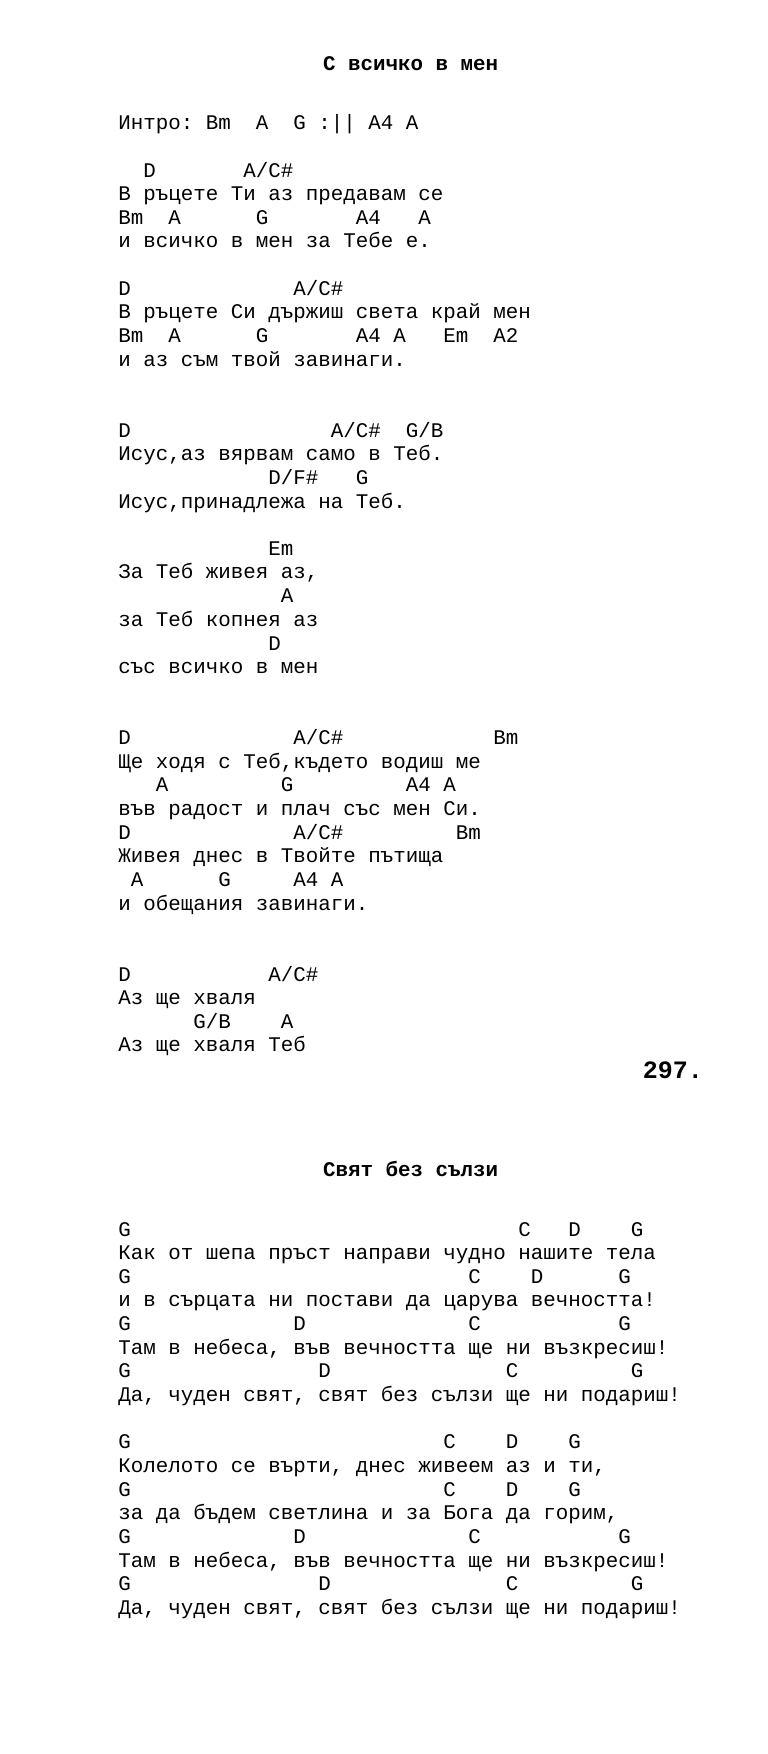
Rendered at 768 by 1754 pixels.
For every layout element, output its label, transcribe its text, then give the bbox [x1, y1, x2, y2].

text G/B A [118, 1011, 702, 1034]
text Живея днес в Твойте пътища [118, 845, 702, 869]
text Bm A G A4 A Em A2 [118, 325, 702, 349]
text В ръцете Си държиш света край мен [118, 301, 702, 325]
text G D C G [118, 1313, 702, 1337]
text D A/C# [118, 963, 702, 987]
text В ръцете Ти аз предавам се [118, 183, 702, 207]
text и обещания завинаги. [118, 893, 702, 916]
text D A/C# [118, 159, 702, 183]
text Ще ходя с Теб,където водиш ме [118, 751, 702, 774]
text Исус,принадлежа на Теб. [118, 491, 702, 514]
text и в сърцата ни постави да царува вечността! [118, 1289, 702, 1313]
text За Теб живея аз, [118, 562, 702, 585]
text A G A4 A [118, 869, 702, 893]
subtitle Свят без сълзи [118, 1159, 702, 1182]
text и аз съм твой завинаги. [118, 349, 702, 372]
text D A/C# G/B [118, 420, 702, 443]
text във радост и плач със мен Си. [118, 798, 702, 822]
text Em [118, 538, 702, 562]
text G C D G [118, 1218, 702, 1242]
text G D C G [118, 1360, 702, 1384]
text G C D G [118, 1266, 702, 1289]
text Интро: Bm A G :|| A4 A [118, 112, 702, 136]
text Аз ще хваля [118, 987, 702, 1011]
text G C D G [118, 1431, 702, 1455]
text Исус,аз вярвам само в Теб. [118, 443, 702, 467]
text Там в небеса, във вечността ще ни възкресиш! [118, 1549, 702, 1573]
text A G A4 A [118, 774, 702, 798]
text G D C G [118, 1573, 702, 1597]
text Bm A G A4 A [118, 207, 702, 231]
text G D C G [118, 1526, 702, 1549]
text Как от шепа пръст направи чудно нашите тела [118, 1242, 702, 1266]
text и всичко в мен за Тебе е. [118, 231, 702, 254]
text G C D G [118, 1479, 702, 1502]
text със всичко в мен [118, 656, 702, 680]
text D/F# G [118, 467, 702, 491]
text D A/C# Bm [118, 822, 702, 845]
text за Теб копнея аз [118, 609, 702, 632]
text D [118, 632, 702, 656]
text Там в небеса, във вечността ще ни възкресиш! [118, 1337, 702, 1360]
text Да, чуден свят, свят без сълзи ще ни подариш! [118, 1384, 702, 1408]
text Аз ще хваля Теб [118, 1034, 702, 1058]
text Да, чуден свят, свят без сълзи ще ни подариш! [118, 1597, 702, 1621]
text D A/C# Bm [118, 727, 702, 751]
subtitle С всичко в мен [118, 52, 702, 76]
text D A/C# [118, 278, 702, 301]
text A [118, 585, 702, 609]
text за да бъдем светлина и за Бога да горим, [118, 1502, 702, 1526]
text Колелото се върти, днес живеем аз и ти, [118, 1455, 702, 1479]
